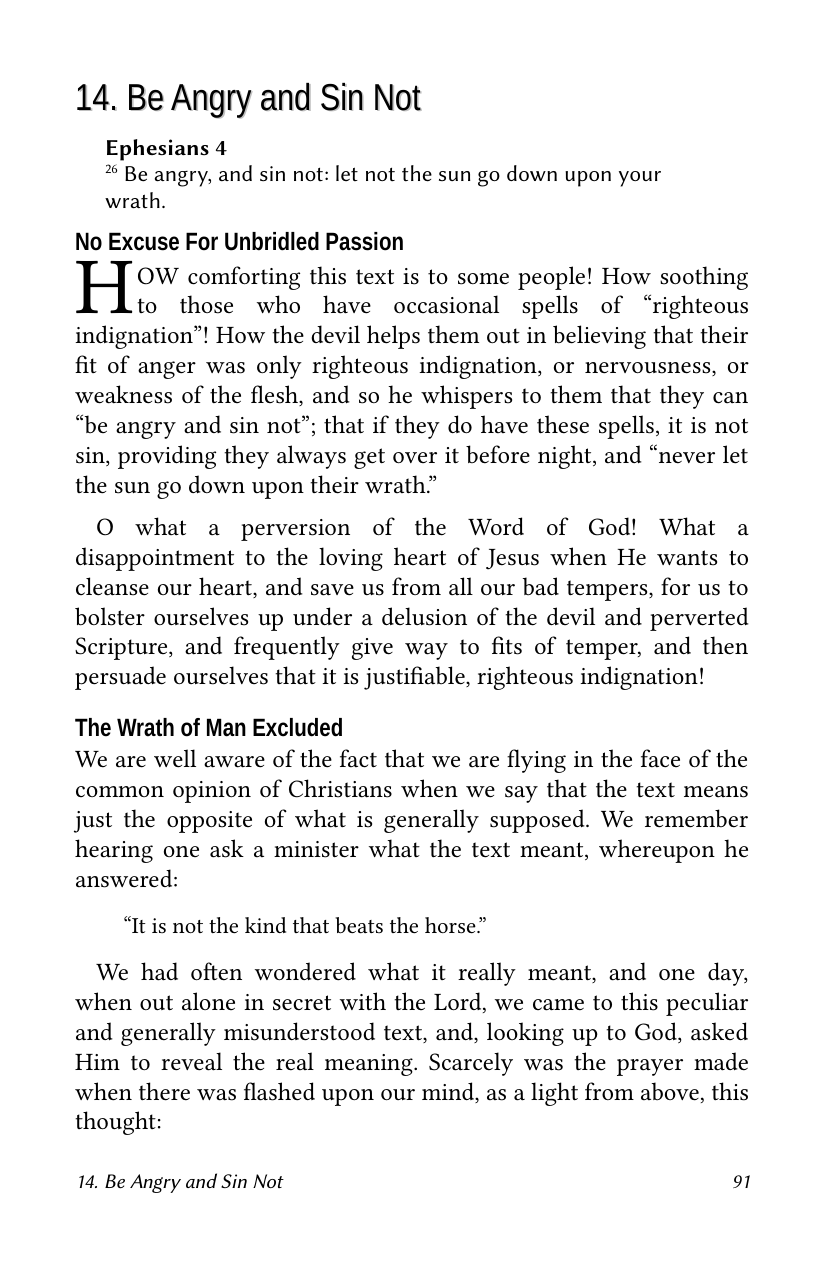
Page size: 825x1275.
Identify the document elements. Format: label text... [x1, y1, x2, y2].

subtitle No Excuse For Unbridled Passion [75, 227, 750, 256]
text We had often wondered what it really meant, and one day, when out alone in secret with the Lord, we came to this peculiar and generally misunderstood text, and, looking up to God, asked Him to reveal the real meaning. Scarcely was the prayer made when there was flashed upon our mind, as a light from above, this thought: [75, 958, 750, 1136]
subtitle The Wrath of Man Excluded [75, 713, 750, 742]
text O what a perversion of the Word of God! What a disappointment to the loving heart of Jesus when He wants to cleanse our heart, and save us from all our bad tempers, for us to bolster ourselves up under a delusion of the devil and perverted Scripture, and frequently give way to fits of temper, and then persuade ourselves that it is justifiable, righteous indignation! [75, 513, 750, 691]
text 26 Be angry, and sin not: let not the sun go down upon your wrath. [105, 161, 720, 214]
text HOW comforting this text is to some people! How soothing to those who have occasional spells of “righteous indignation”! How the devil helps them out in believing that their fit of anger was only righteous indignation, or nervousness, or weakness of the flesh, and so he whispers to them that they can “be angry and sin not”; that if they do have these spells, it is not sin, providing they always get over it before night, and “never let the sun go down upon their wrath.” [75, 262, 750, 499]
text Ephesians 4 [105, 135, 750, 161]
text We are well aware of the fact that we are flying in the face of the common opinion of Christians when we say that the text means just the opposite of what is generally supposed. We remember hearing one ask a minister what the text meant, whereupon he answered: [75, 745, 750, 893]
title Be Angry and Sin Not [75, 75, 750, 118]
text “It is not the kind that beats the horse.” [105, 912, 720, 939]
